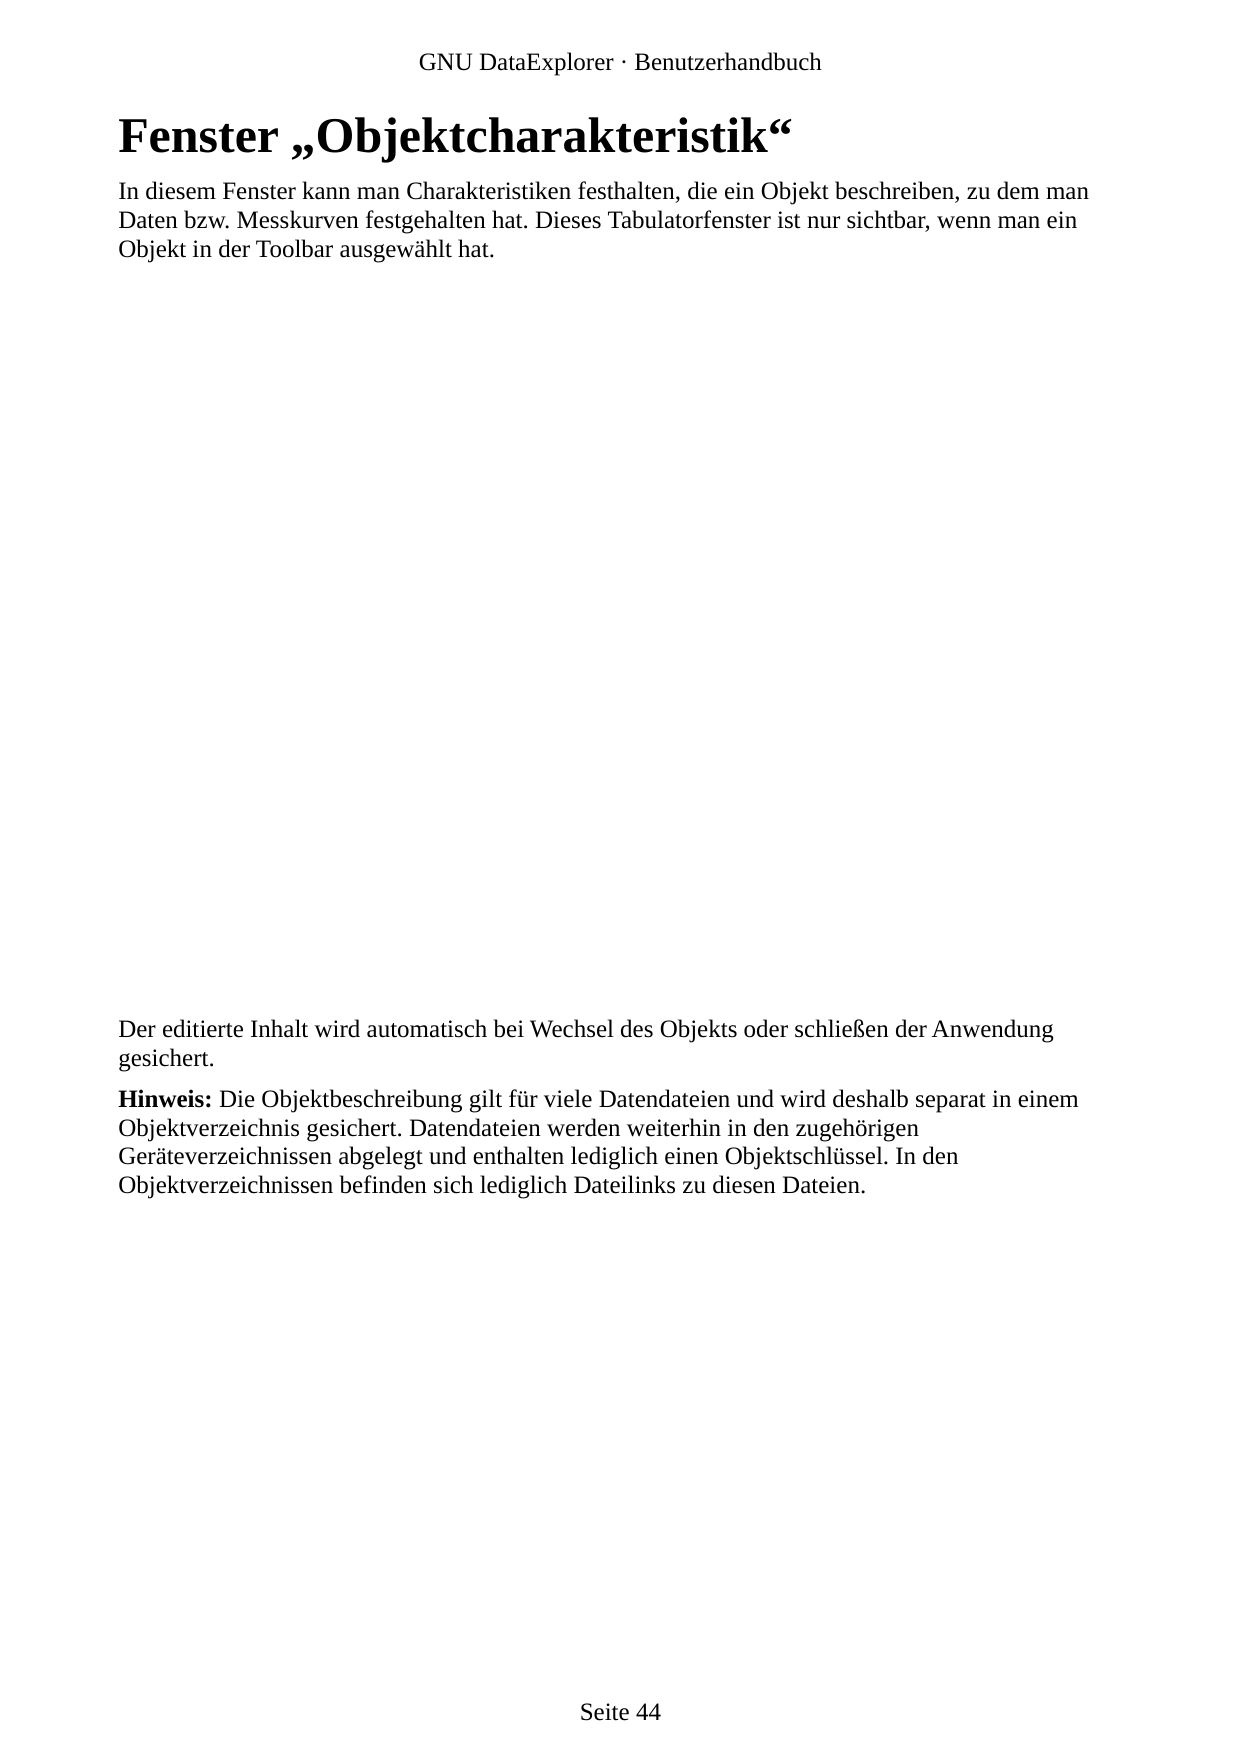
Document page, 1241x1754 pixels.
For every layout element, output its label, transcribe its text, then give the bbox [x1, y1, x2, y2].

text Der editierte Inhalt wird automatisch bei Wechsel des Objekts oder schließen der Anwendung gesichert. [118, 1014, 1122, 1071]
subtitle Fenster „Objektcharakteristik“ [118, 106, 1122, 164]
text Hinweis: Die Objektbeschreibung gilt für viele Datendateien und wird deshalb separat in einem Objektverzeichnis gesichert. Datendateien werden weiterhin in den zugehörigen Geräteverzeichnissen abgelegt und enthalten lediglich einen Objektschlüssel. In den Objektverzeichnissen befinden sich lediglich Dateilinks zu diesen Dateien. [118, 1084, 1122, 1199]
text In diesem Fenster kann man Charakteristiken festhalten, die ein Objekt beschreiben, zu dem man Daten bzw. Messkurven festgehalten hat. Dieses Tabulatorfenster ist nur sichtbar, wenn man ein Objekt in der Toolbar ausgewählt hat. [118, 176, 1122, 262]
